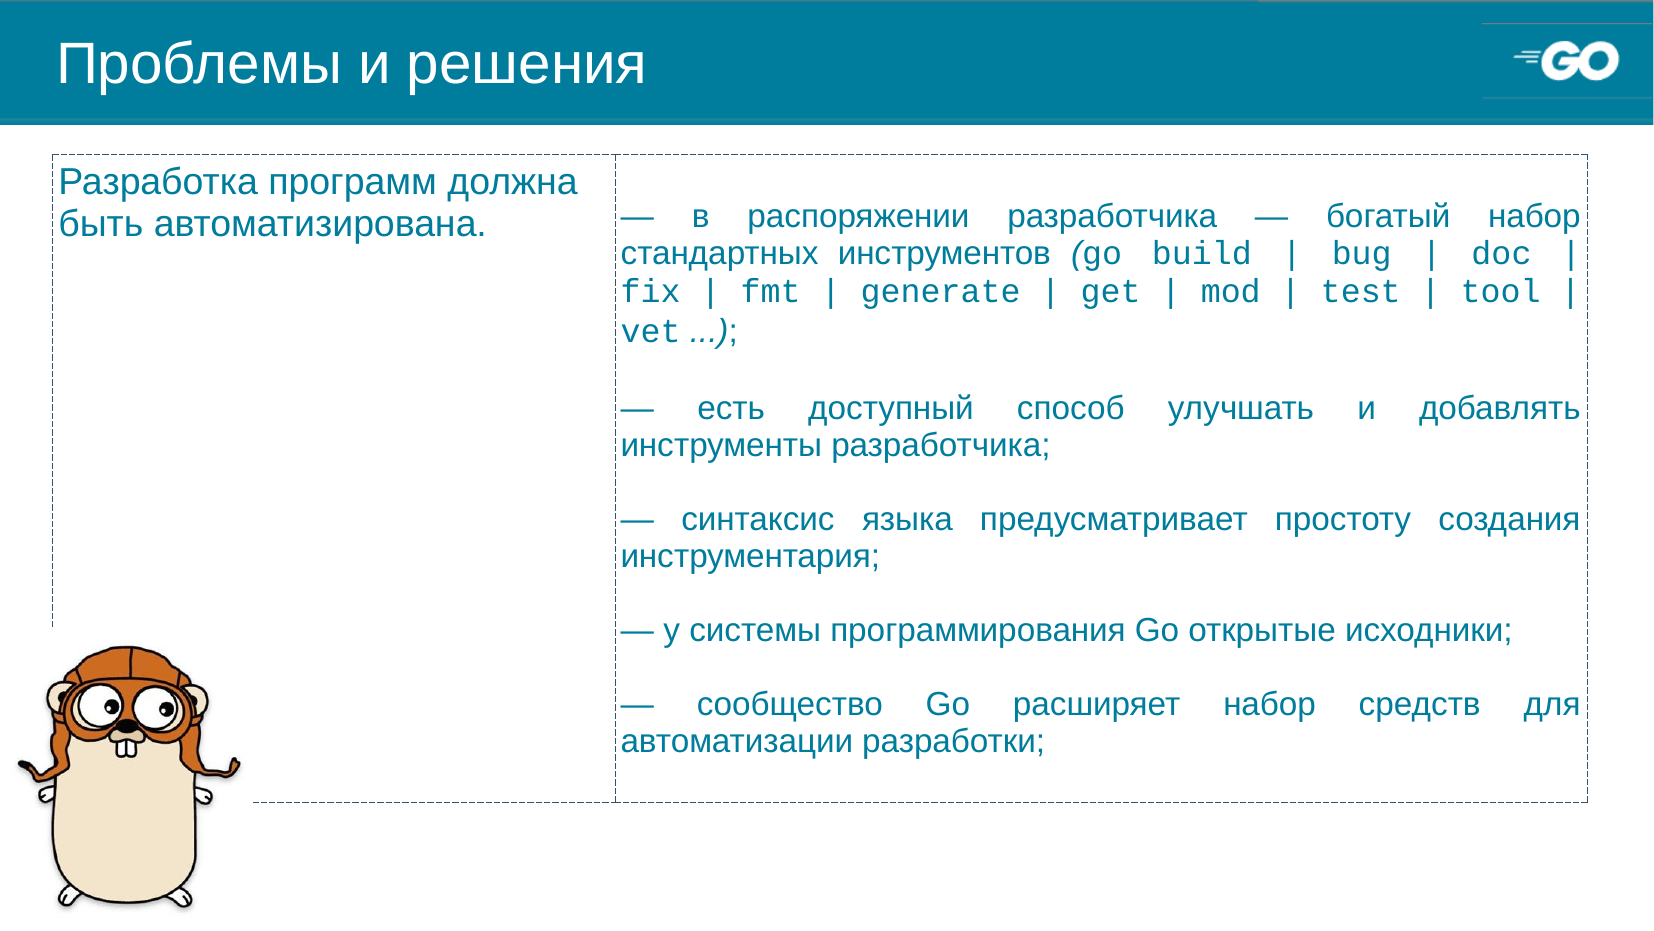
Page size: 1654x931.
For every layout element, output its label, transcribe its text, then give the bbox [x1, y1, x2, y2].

picture [1542, 41, 1619, 81]
picture [5, 628, 253, 925]
table_header — в распоряжении разработчика — богатый набор стандартных инструментов (go build | bug | doc | fix | fmt | generate | get | mod | test | tool | vet ...); — есть доступный способ улучшать и добавлять инструменты разработчика; — синтаксис языка предусматривает простоту создания инструментария; — у системы программирования Go открытые исходники; — сообщество Go расширяет набор средств для автоматизации разработки; [615, 155, 1588, 803]
text_box Проблемы и решения [41, 23, 1495, 104]
table_header Разработка программ должна быть автоматизирована. [52, 155, 615, 803]
